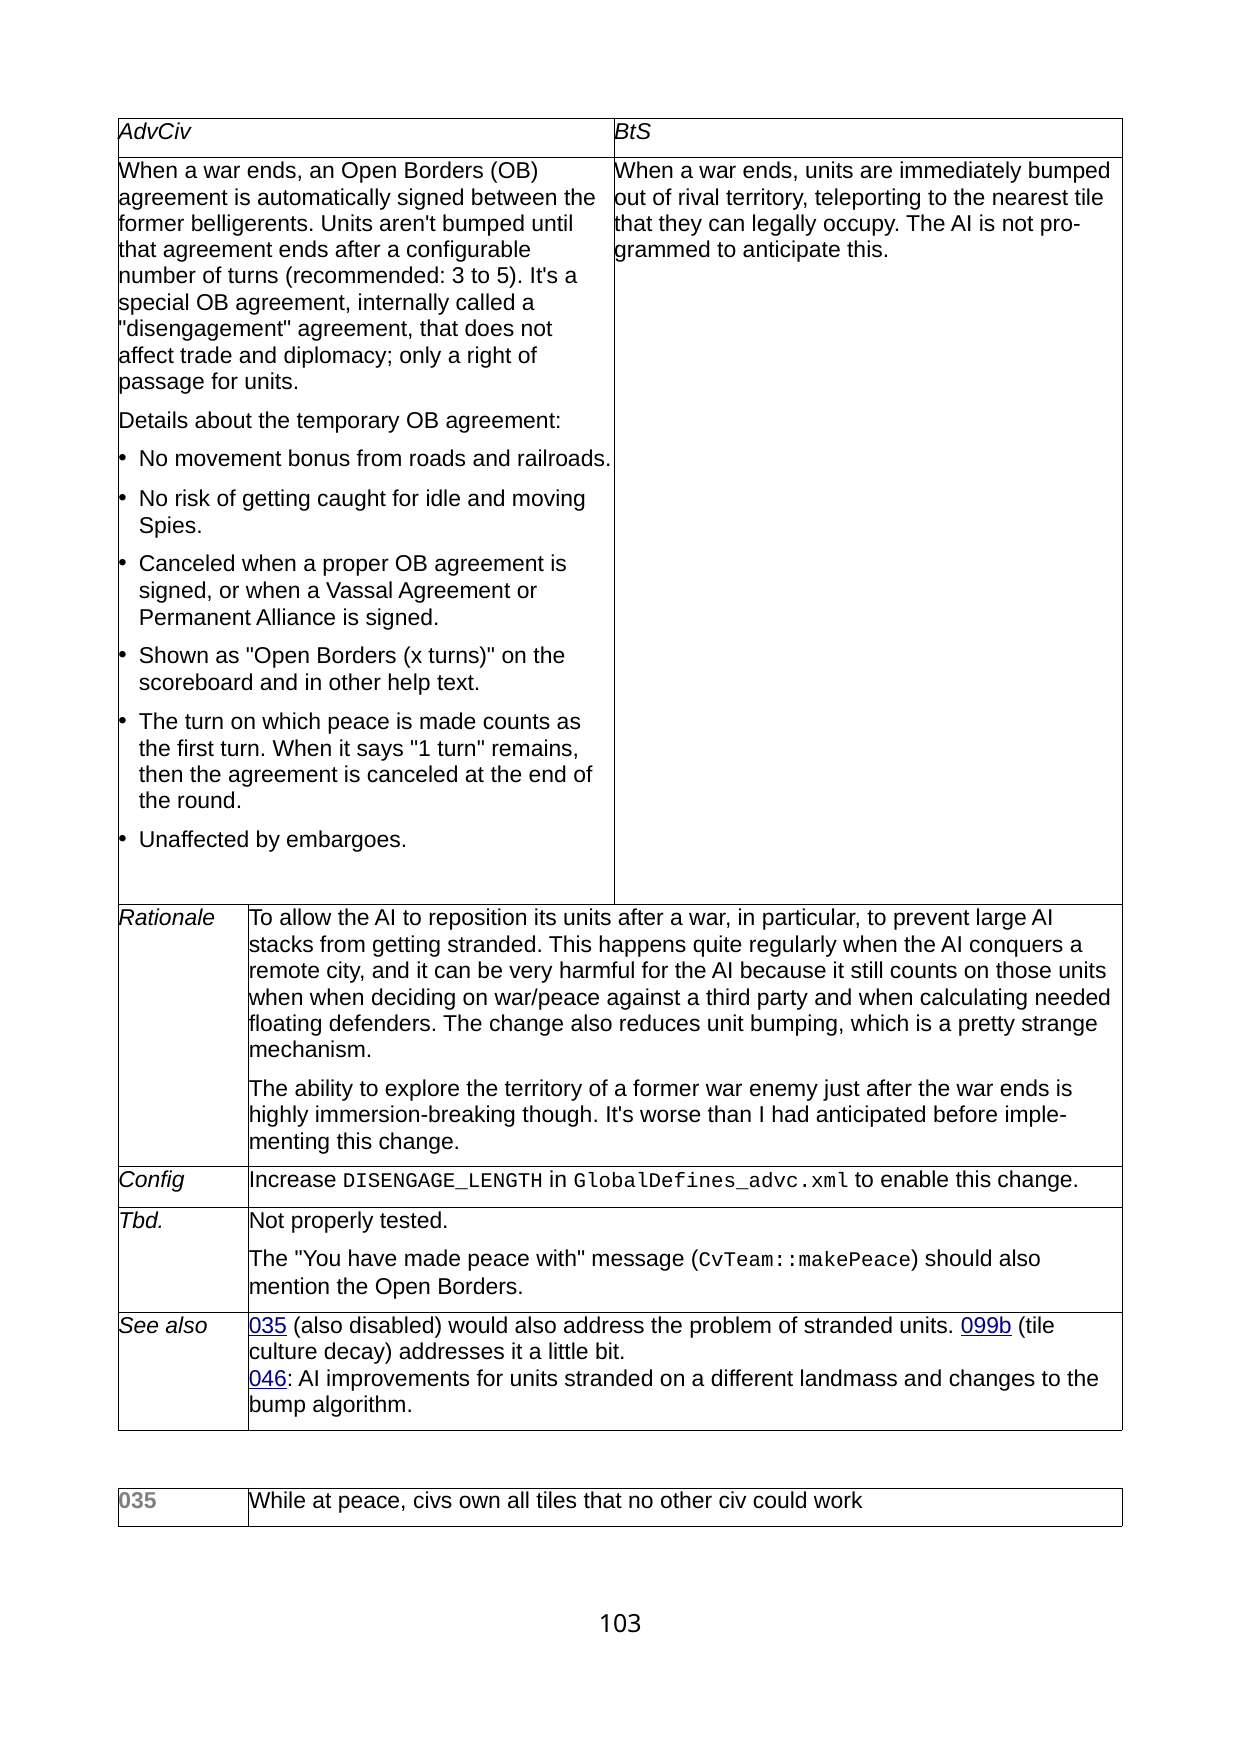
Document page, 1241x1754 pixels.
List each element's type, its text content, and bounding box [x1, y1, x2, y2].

table_header 035 [119, 1489, 248, 1526]
table_cell Not properly tested. The "You have made peace with" message (CvTeam::makePeace) should also mention the Open Borders. [249, 1208, 1122, 1312]
table_cell When a war ends, units are immediately bumped out of rival territory, teleporting to the nearest tile that they can legally occupy. The AI is not pro­grammed to anticipate this. [615, 158, 1122, 904]
table_cell Tbd. [119, 1208, 248, 1312]
table_cell 035 (also disabled) would also address the problem of stranded units. 099b (tile culture decay) addresses it a little bit. 046: AI improvements for units stranded on a different landmass and changes to the bump algorithm. [249, 1313, 1122, 1430]
table_cell When a war ends, an Open Borders (OB) agreement is automatically signed between the former belligerents. Units aren't bumped until that agreement ends after a configurable number of turns (recommended: 3 to 5). It's a special OB agreement, internally called a "disengage­ment" agreement, that does not affect trade and diplomacy; only a right of passage for units. Details about the temporary OB agreement: No movement bonus from roads and railroads. No risk of getting caught for idle and moving Spies. Canceled when a proper OB agreement is signed, or when a Vassal Agreement or Permanent Alliance is signed. Shown as "Open Borders (x turns)" on the scoreboard and in other help text. The turn on which peace is made counts as the first turn. When it says "1 turn" remains, then the agreement is canceled at the end of the round. Unaffected by embargoes. [119, 158, 614, 904]
table_cell Config [119, 1167, 248, 1207]
table_cell AdvCiv [119, 119, 614, 157]
table_cell See also [119, 1313, 248, 1430]
table_cell BtS [615, 119, 1122, 157]
table_cell Rationale [119, 905, 248, 1166]
table_cell Increase DISENGAGE_LENGTH in GlobalDefines_advc.xml to enable this change. [249, 1167, 1122, 1207]
table_cell To allow the AI to reposition its units after a war, in particular, to prevent large AI stacks from getting stranded. This happens quite regularly when the AI conquers a remote city, and it can be very harmful for the AI because it still counts on those units when when deciding on war/peace against a third party and when calculating needed floating defenders. The change also reduces unit bumping, which is a pretty strange mechanism. The ability to explore the territory of a former war enemy just after the war ends is highly immersion-breaking though. It's worse than I had anticipated before imple­menting this change. [249, 905, 1122, 1166]
table_header While at peace, civs own all tiles that no other civ could work [249, 1489, 1122, 1526]
